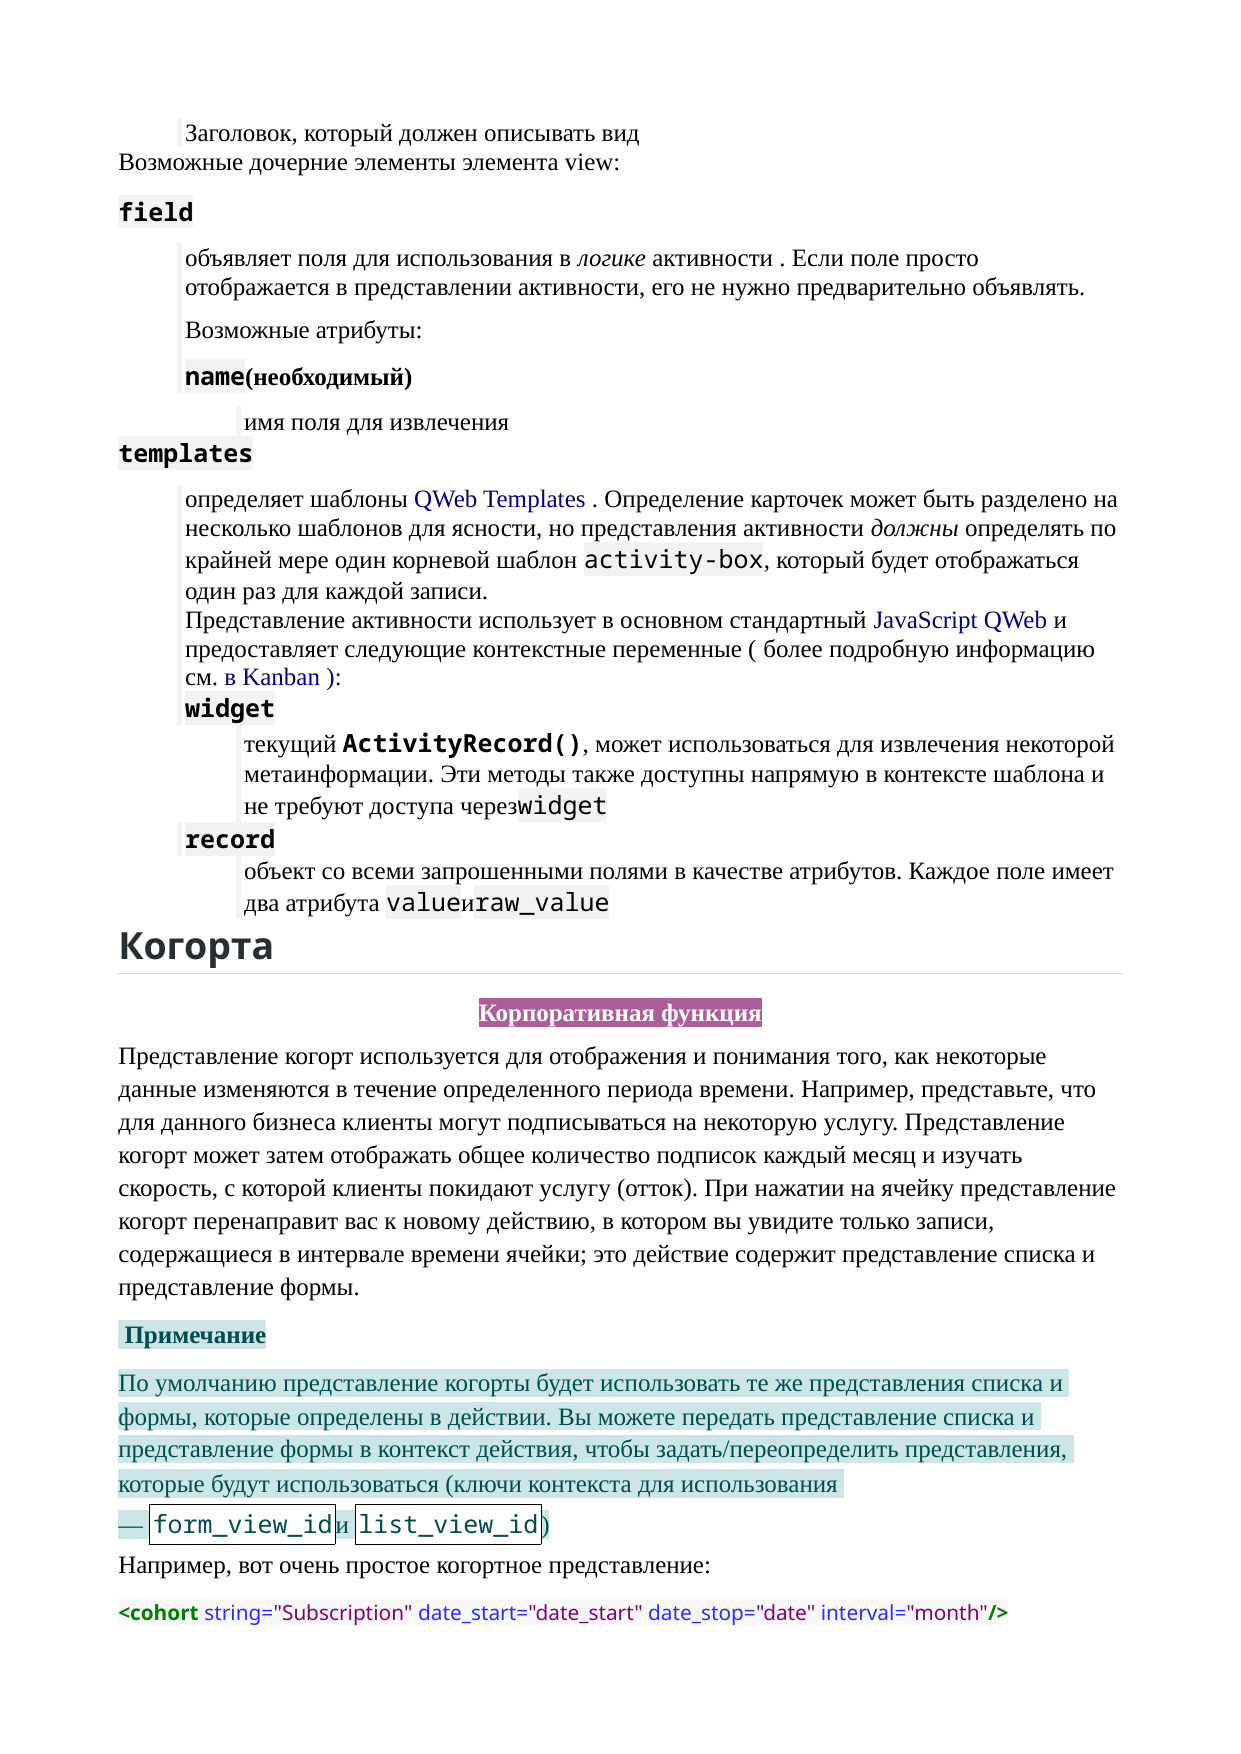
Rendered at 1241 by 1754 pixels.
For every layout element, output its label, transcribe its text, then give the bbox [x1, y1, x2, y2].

text Примечание [118, 1320, 1122, 1349]
subtitle templates [118, 436, 1122, 470]
list Представление активности использует в основном стандартный JavaScript QWeb и предоставляет следующие контекстные переменные ( более подробную информацию см. в Kanban ): [182, 605, 1122, 691]
text По умолчанию представление когорты будет использовать те же представления списка и формы, которые определены в действии. Вы можете передать представление списка и представление формы в контекст действия, чтобы задать/переопределить представления, которые будут использоваться (ключи контекста для использования — form_view_idи list_view_id) [118, 1368, 1122, 1544]
list Возможные атрибуты: [182, 315, 1122, 344]
text Возможные дочерние элементы элемента view: [118, 147, 1122, 176]
list Заголовок, который должен описывать вид [182, 118, 1122, 147]
list объект со всеми запрошенными полями в качестве атрибутов. Каждое поле имеет два атрибута valueиraw_value [241, 856, 1122, 919]
text Корпоративная функция [118, 998, 1122, 1027]
subtitle Когорта [118, 919, 1122, 973]
subtitle widget [182, 691, 1122, 725]
text Представление когорт используется для отображения и понимания того, как некоторые данные изменяются в течение определенного периода времени. Например, представьте, что для данного бизнеса клиенты могут подписываться на некоторую услугу. Представление когорт может затем отображать общее количество подписок каждый месяц и изучать скорость, с которой клиенты покидают услугу (отток). При нажатии на ячейку представление когорт перенаправит вас к новому действию, в котором вы увидите только записи, содержащиеся в интервале времени ячейки; это действие содержит представление списка и представление формы. [118, 1041, 1122, 1301]
list имя поля для извлечения [241, 407, 1122, 436]
list объявляет поля для использования в логике активности . Если поле просто отображается в представлении активности, его не нужно предварительно объявлять. [182, 243, 1122, 301]
subtitle record [182, 822, 1122, 856]
text <cohort string="Subscription" date_start="date_start" date_stop="date" interval="month"/> [118, 1598, 1122, 1626]
list текущий ActivityRecord(), может использоваться для извлечения некоторой метаинформации. Эти методы также доступны напрямую в контексте шаблона и не требуют доступа черезwidget [241, 725, 1122, 822]
subtitle name(необходимый) [182, 358, 1122, 393]
list определяет шаблоны QWeb Templates . Определение карточек может быть разделено на несколько шаблонов для ясности, но представления активности должны определять по крайней мере один корневой шаблон activity-box, который будет отображаться один раз для каждой записи. [177, 484, 1122, 605]
subtitle field [118, 194, 1122, 228]
text Например, вот очень простое когортное представление: [118, 1550, 1122, 1579]
